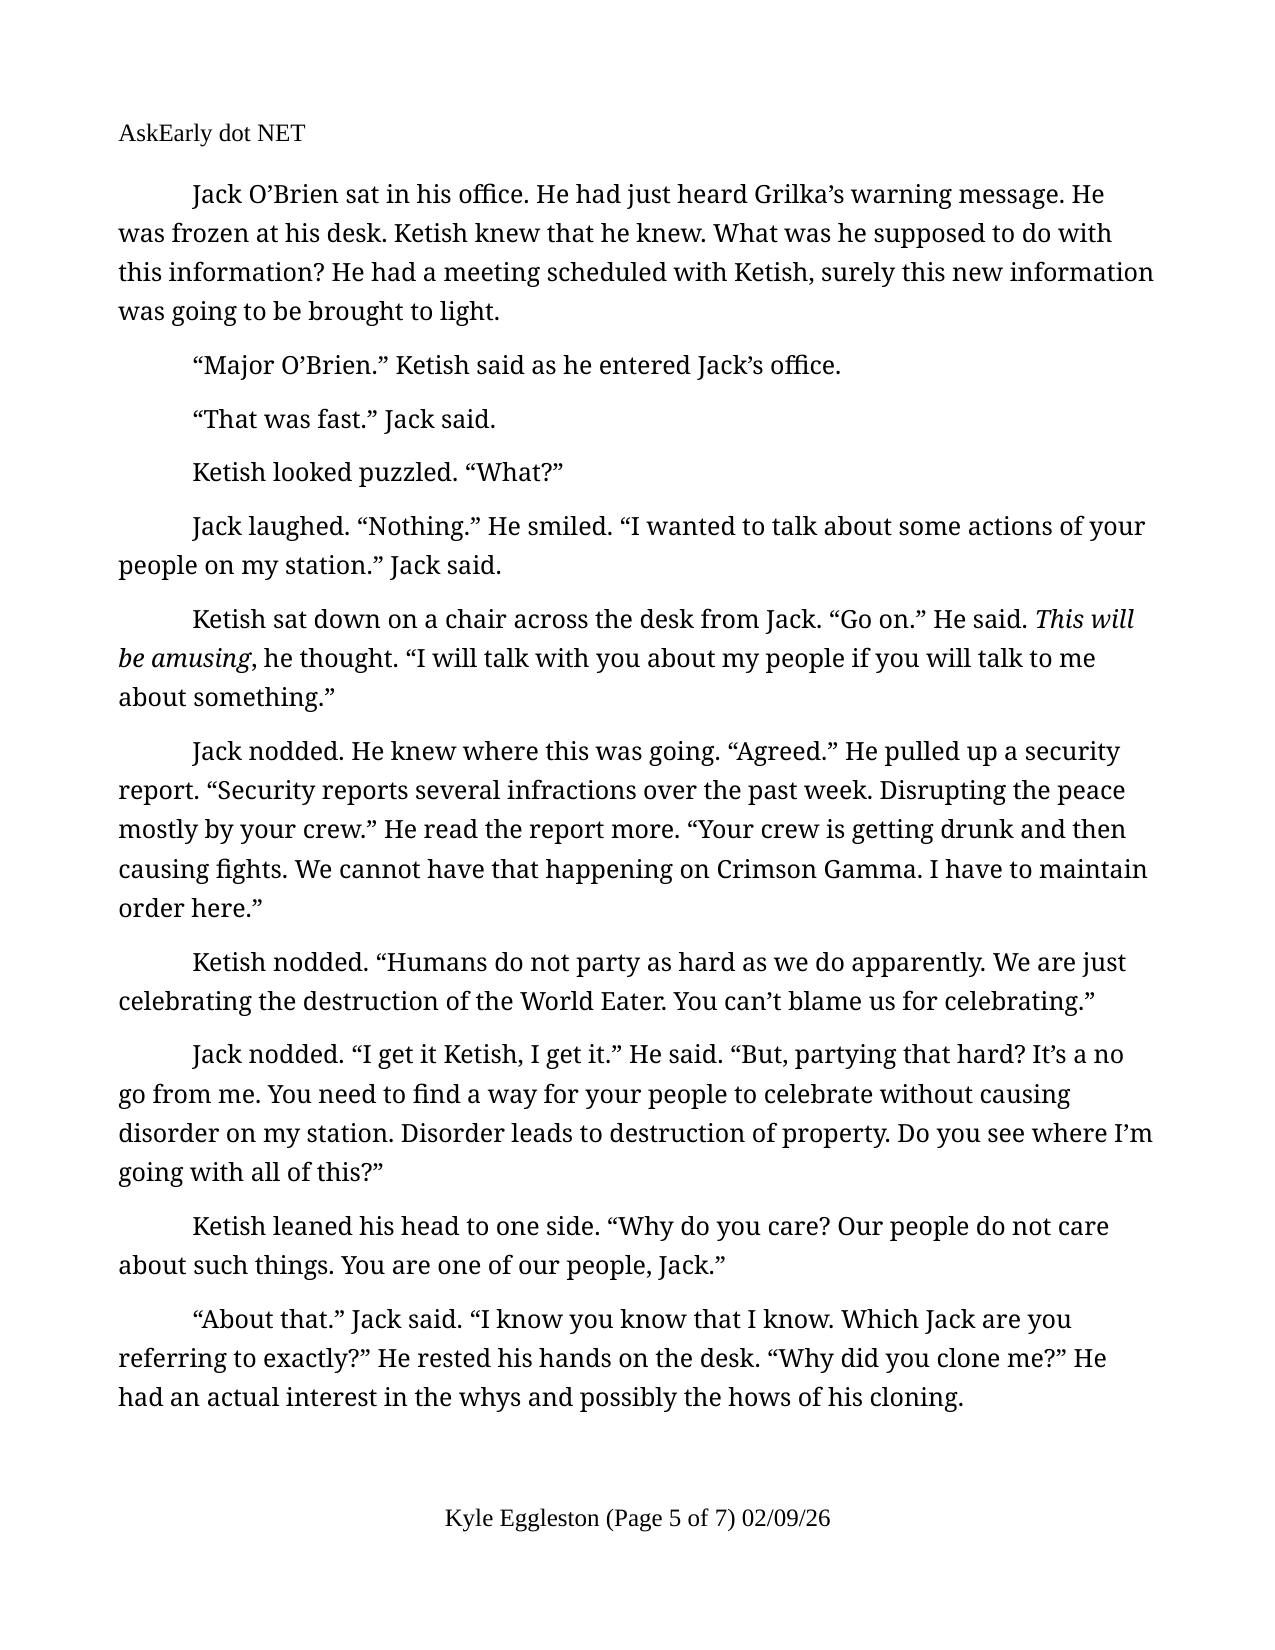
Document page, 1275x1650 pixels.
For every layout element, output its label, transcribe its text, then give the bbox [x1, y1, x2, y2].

text “That was fast.” Jack said. [118, 401, 1157, 435]
text Ketish sat down on a chair across the desk from Jack. “Go on.” He said. This will be amusing, he thought. “I will talk with you about my people if you will talk to me about something.” [118, 602, 1157, 714]
text Jack laughed. “Nothing.” He smiled. “I wanted to talk about some actions of your people on my station.” Jack said. [118, 509, 1157, 582]
text Jack O’Brien sat in his office. He had just heard Grilka’s warning message. He was frozen at his desk. Ketish knew that he knew. What was he supposed to do with this information? He had a meeting scheduled with Ketish, surely this new information was going to be brought to light. [118, 176, 1157, 328]
text Ketish nodded. “Humans do not party as hard as we do apparently. We are just celebrating the destruction of the World Eater. You can’t blame us for celebrating.” [118, 944, 1157, 1017]
text Ketish looked puzzled. “What?” [118, 455, 1157, 489]
text Ketish leaned his head to one side. “Why do you care? Our people do not care about such things. You are one of our people, Jack.” [118, 1208, 1157, 1282]
text “About that.” Jack said. “I know you know that I know. Which Jack are you referring to exactly?” He rested his hands on the desk. “Why did you clone me?” He had an actual interest in the whys and possibly the hows of his cloning. [118, 1301, 1157, 1414]
text Jack nodded. He knew where this was going. “Agreed.” He pulled up a security report. “Security reports several infractions over the past week. Disrupting the peace mostly by your crew.” He read the report more. “Your crew is getting drunk and then causing fights. We cannot have that happening on Crimson Gamma. I have to maintain order here.” [118, 734, 1157, 924]
text “Major O’Brien.” Ketish said as he entered Jack’s office. [118, 348, 1157, 382]
text Jack nodded. “I get it Ketish, I get it.” He said. “But, partying that hard? It’s a no go from me. You need to find a way for your people to celebrate without causing disorder on my station. Disorder leads to destruction of property. Do you see where I’m going with all of this?” [118, 1037, 1157, 1189]
